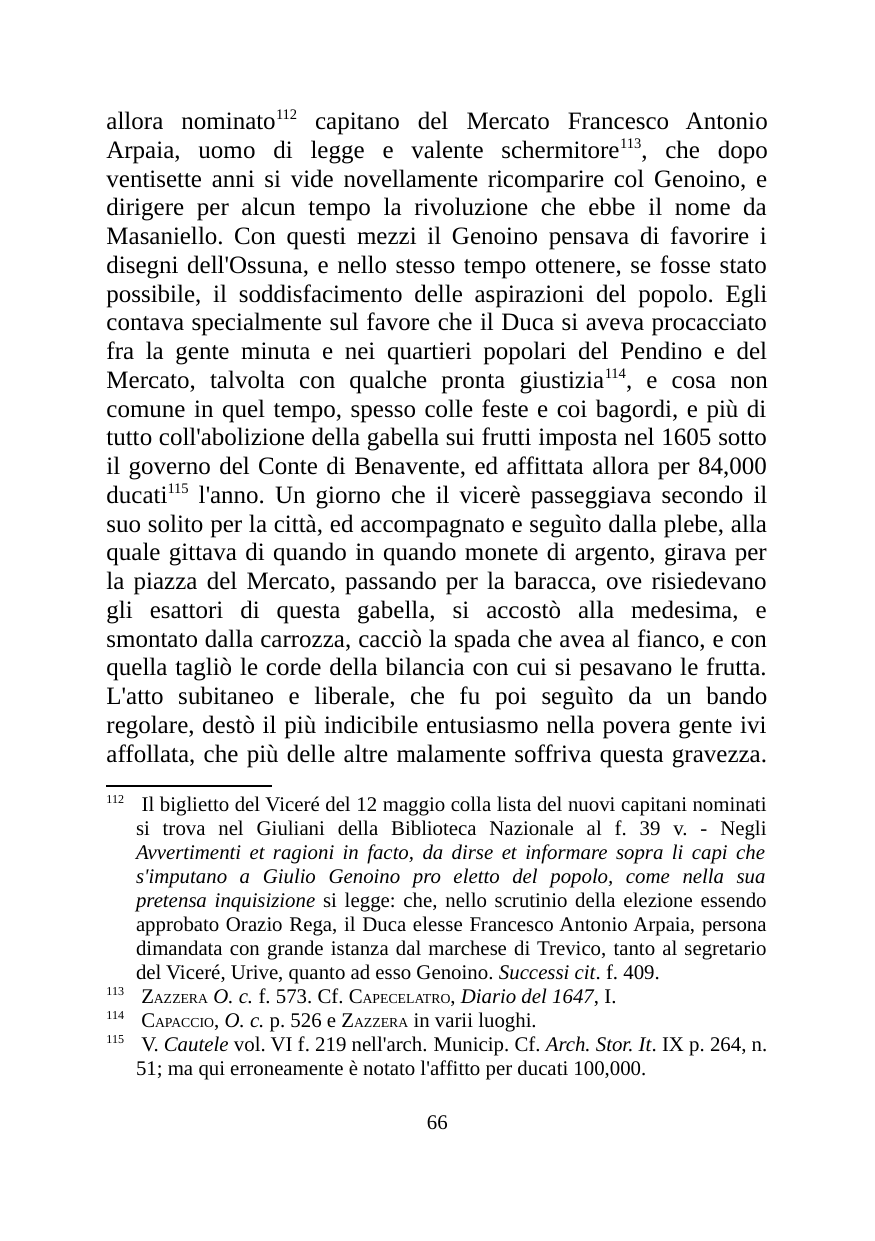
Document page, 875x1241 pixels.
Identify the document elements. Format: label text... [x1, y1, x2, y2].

text Il biglietto del Viceré del 12 maggio colla lista del nuovi capitani nominati si trova nel Giuliani della Biblioteca Nazionale al f. 39 v. - Negli Avvertimenti et ragioni in facto, da dirse et informare sopra li capi che s'imputano a Giulio Genoino pro eletto del popolo, come nella sua pretensa inquisizione si legge: che, nello scrutinio della elezione essendo approbato Orazio Rega, il Duca elesse Francesco Antonio Arpaia, persona dimandata con grande istanza dal marchese di Trevico, tanto al segretario del Viceré, Urive, quanto ad esso Genoino. Successi cit. f. 409. [106, 792, 768, 984]
text allora nominato capitano del Mercato Francesco Antonio Arpaia, uomo di legge e valente schermitore, che dopo ventisette anni si vide novellamente ricomparire col Genoino, e dirigere per alcun tempo la rivoluzione che ebbe il nome da Masaniello. Con questi mezzi il Genoino pensava di favorire i disegni dell'Ossuna, e nello stesso tempo ottenere, se fosse stato possibile, il soddisfacimento delle aspirazioni del popolo. Egli contava specialmente sul favore che il Duca si aveva procacciato fra la gente minuta e nei quartieri popolari del Pendino e del Mercato, talvolta con qualche pronta giustizia, e cosa non comune in quel tempo, spesso colle feste e coi bagordi, e più di tutto coll'abolizione della gabella sui frutti imposta nel 1605 sotto il governo del Conte di Benavente, ed affittata allora per 84,000 ducati l'anno. Un giorno che il vicerè passeggiava secondo il suo solito per la città, ed accompagnato e seguìto dalla plebe, alla quale gittava di quando in quando monete di argento, girava per la piazza del Mercato, passando per la baracca, ove risiedevano gli esattori di questa gabella, si accostò alla medesima, e smontato dalla carrozza, cacciò la spada che avea al fianco, e con quella tagliò le corde della bilancia con cui si pesavano le frutta. L'atto subitaneo e liberale, che fu poi seguìto da un bando regolare, destò il più indicibile entusiasmo nella povera gente ivi affollata, che più delle altre malamente soffriva questa gravezza. [106, 106, 768, 767]
text Capaccio, O. c. p. 526 e Zazzera in varii luoghi. [106, 1008, 768, 1032]
text V. Cautele vol. VI f. 219 nell'arch. Municip. Cf. Arch. Stor. It. IX p. 264, n. 51; ma qui erroneamente è notato l'affitto per ducati 100,000. [106, 1032, 768, 1080]
text Zazzera O. c. f. 573. Cf. Capecelatro, Diario del 1647, I. [106, 984, 768, 1008]
